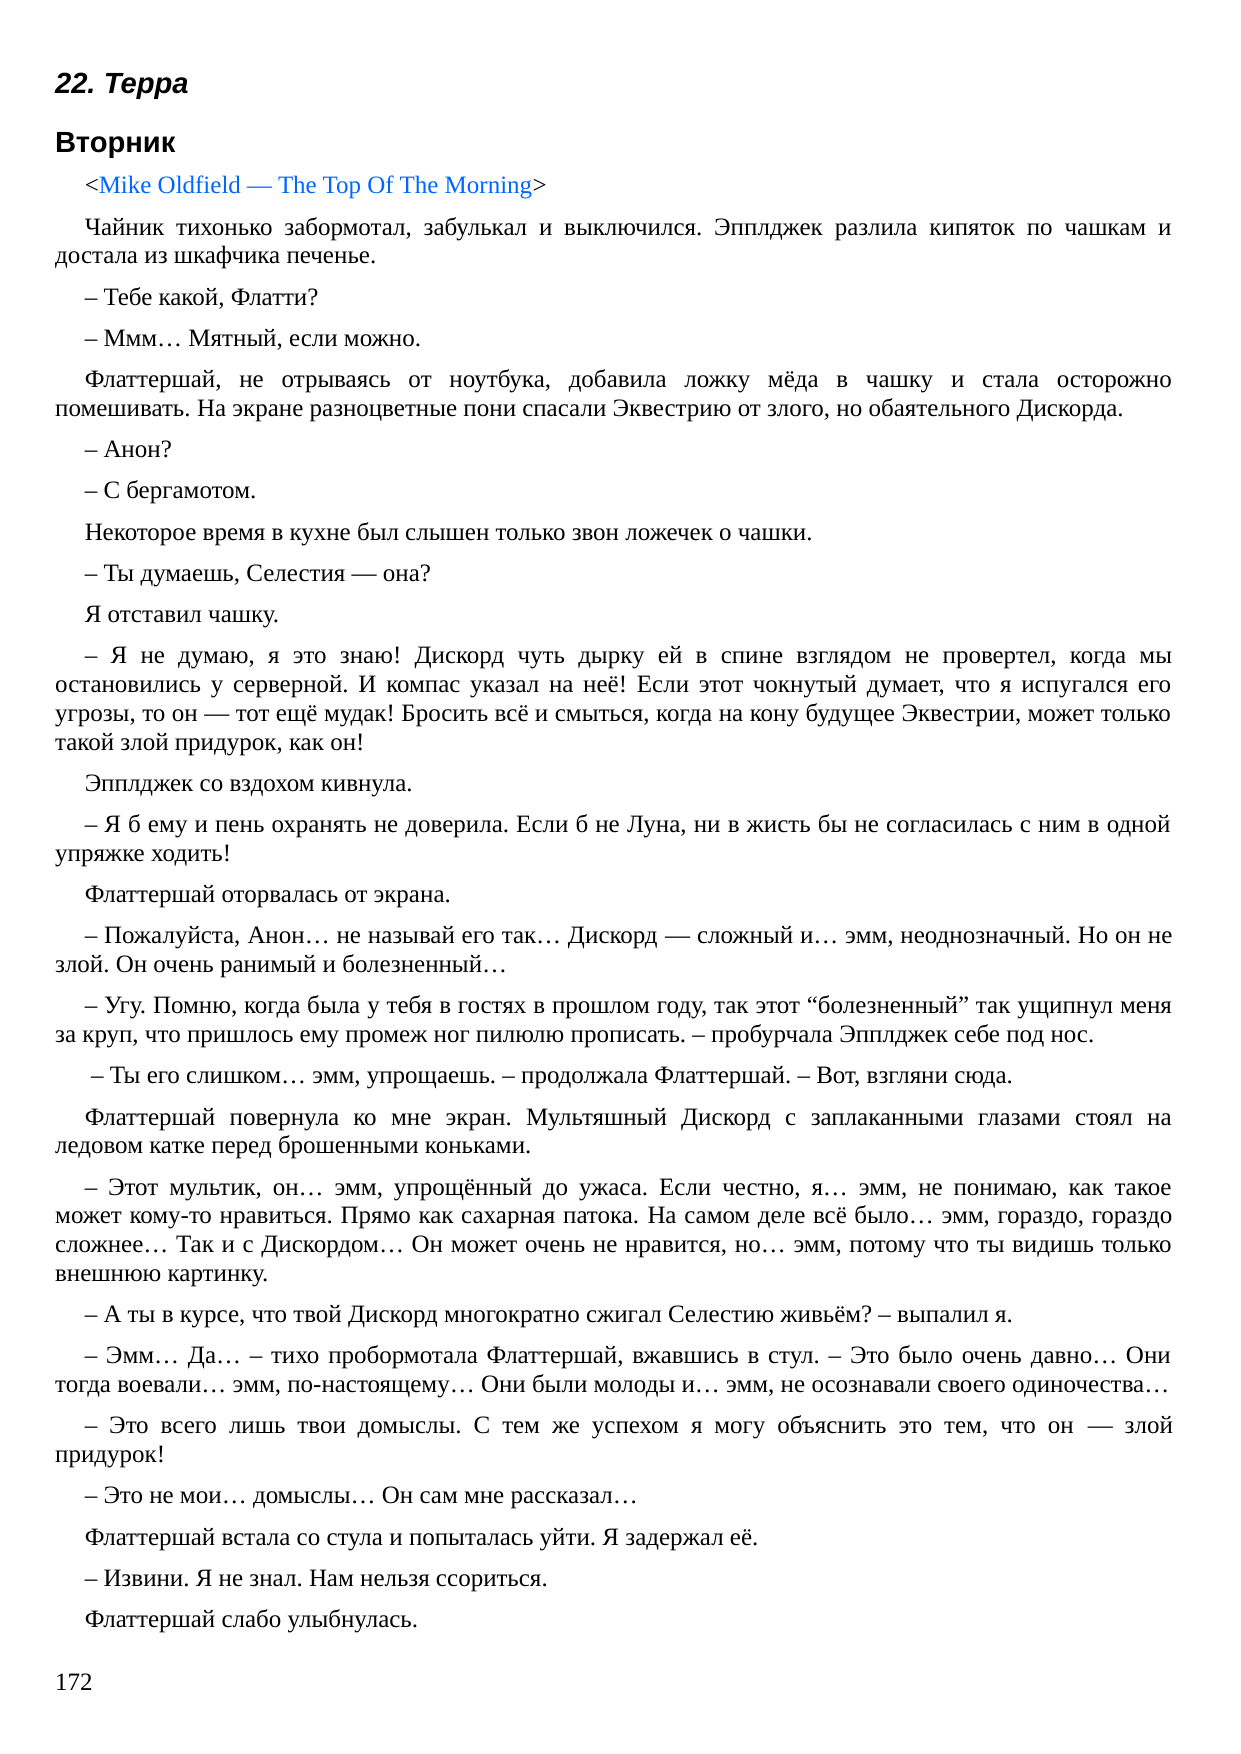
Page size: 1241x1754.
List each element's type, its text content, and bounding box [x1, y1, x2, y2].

text – Извини. Я не знал. Нам нельзя ссориться. [55, 1563, 1173, 1592]
text Флаттершай оторвалась от экрана. [55, 879, 1173, 908]
text – Угу. Помню, когда была у тебя в гостях в прошлом году, так этот “болезненный” так ущипнул меня за круп, что пришлось ему промеж ног пилюлю прописать. – пробурчала Эпплджек себе под нос. [55, 991, 1173, 1048]
text Флаттершай встала со стула и попыталась уйти. Я задержал её. [55, 1522, 1173, 1551]
text – Пожалуйста, Анон… не называй его так… Дискорд — сложный и… эмм, неоднозначный. Но он не злой. Он очень ранимый и болезненный… [55, 921, 1173, 978]
text – Ты думаешь, Селестия — она? [55, 558, 1173, 587]
text <Mike Oldfield — The Top Of The Morning> [55, 171, 1173, 199]
text Флаттершай, не отрываясь от ноутбука, добавила ложку мёда в чашку и стала осторожно помешивать. На экране разноцветные пони спасали Эквестрию от злого, но обаятельного Дискорда. [55, 364, 1173, 422]
text Некоторое время в кухне был слышен только звон ложечек о чашки. [55, 517, 1173, 546]
text – Анон? [55, 434, 1173, 463]
text Флаттершай слабо улыбнулась. [55, 1604, 1173, 1633]
text – Тебе какой, Флатти? [55, 282, 1173, 311]
text Чайник тихонько забормотал, забулькал и выключился. Эпплджек разлила кипяток по чашкам и достала из шкафчика печенье. [55, 212, 1173, 269]
text Я отставил чашку. [55, 599, 1173, 628]
text Эпплджек со вздохом кивнула. [55, 768, 1173, 797]
text – Ммм… Мятный, если можно. [55, 323, 1173, 352]
text – Я не думаю, я это знаю! Дискорд чуть дырку ей в спине взглядом не провертел, когда мы остановились у серверной. И компас указал на неё! Если этот чокнутый думает, что я испугался его угрозы, то он — тот ещё мудак! Бросить всё и смыться, когда на кону будущее Эквестрии, может только такой злой придурок, как он! [55, 641, 1173, 756]
text – Я б ему и пень охранять не доверила. Если б не Луна, ни в жисть бы не согласилась с ним в одной упряжке ходить! [55, 809, 1173, 867]
text Флаттершай повернула ко мне экран. Мультяшный Дискорд с заплаканными глазами стоял на ледовом катке перед брошенными коньками. [55, 1102, 1173, 1159]
text – Ты его слишком… эмм, упрощаешь. – продолжала Флаттершай. – Вот, взгляни сюда. [55, 1061, 1173, 1089]
text – А ты в курсе, что твой Дискорд многократно сжигал Селестию живьём? – выпалил я. [55, 1299, 1173, 1328]
text – Это всего лишь твои домыслы. С тем же успехом я могу объяснить это тем, что он — злой придурок! [55, 1411, 1173, 1468]
text – Этот мультик, он… эмм, упрощённый до ужаса. Если честно, я… эмм, не понимаю, как такое может кому-то нравиться. Прямо как сахарная патока. На самом деле всё было… эмм, гораздо, гораздо сложнее… Так и с Дискордом… Он может очень не нравится, но… эмм, потому что ты видишь только внешнюю картинку. [55, 1172, 1173, 1287]
text – Это не мои… домыслы… Он сам мне рассказал… [55, 1481, 1173, 1509]
subtitle 22. Терра [55, 66, 1173, 99]
subtitle Вторник [55, 124, 1173, 158]
text – Эмм… Да… – тихо пробормотала Флаттершай, вжавшись в стул. – Это было очень давно… Они тогда воевали… эмм, по-настоящему… Они были молоды и… эмм, не осознавали своего одиночества… [55, 1341, 1173, 1398]
text – С бергамотом. [55, 476, 1173, 504]
